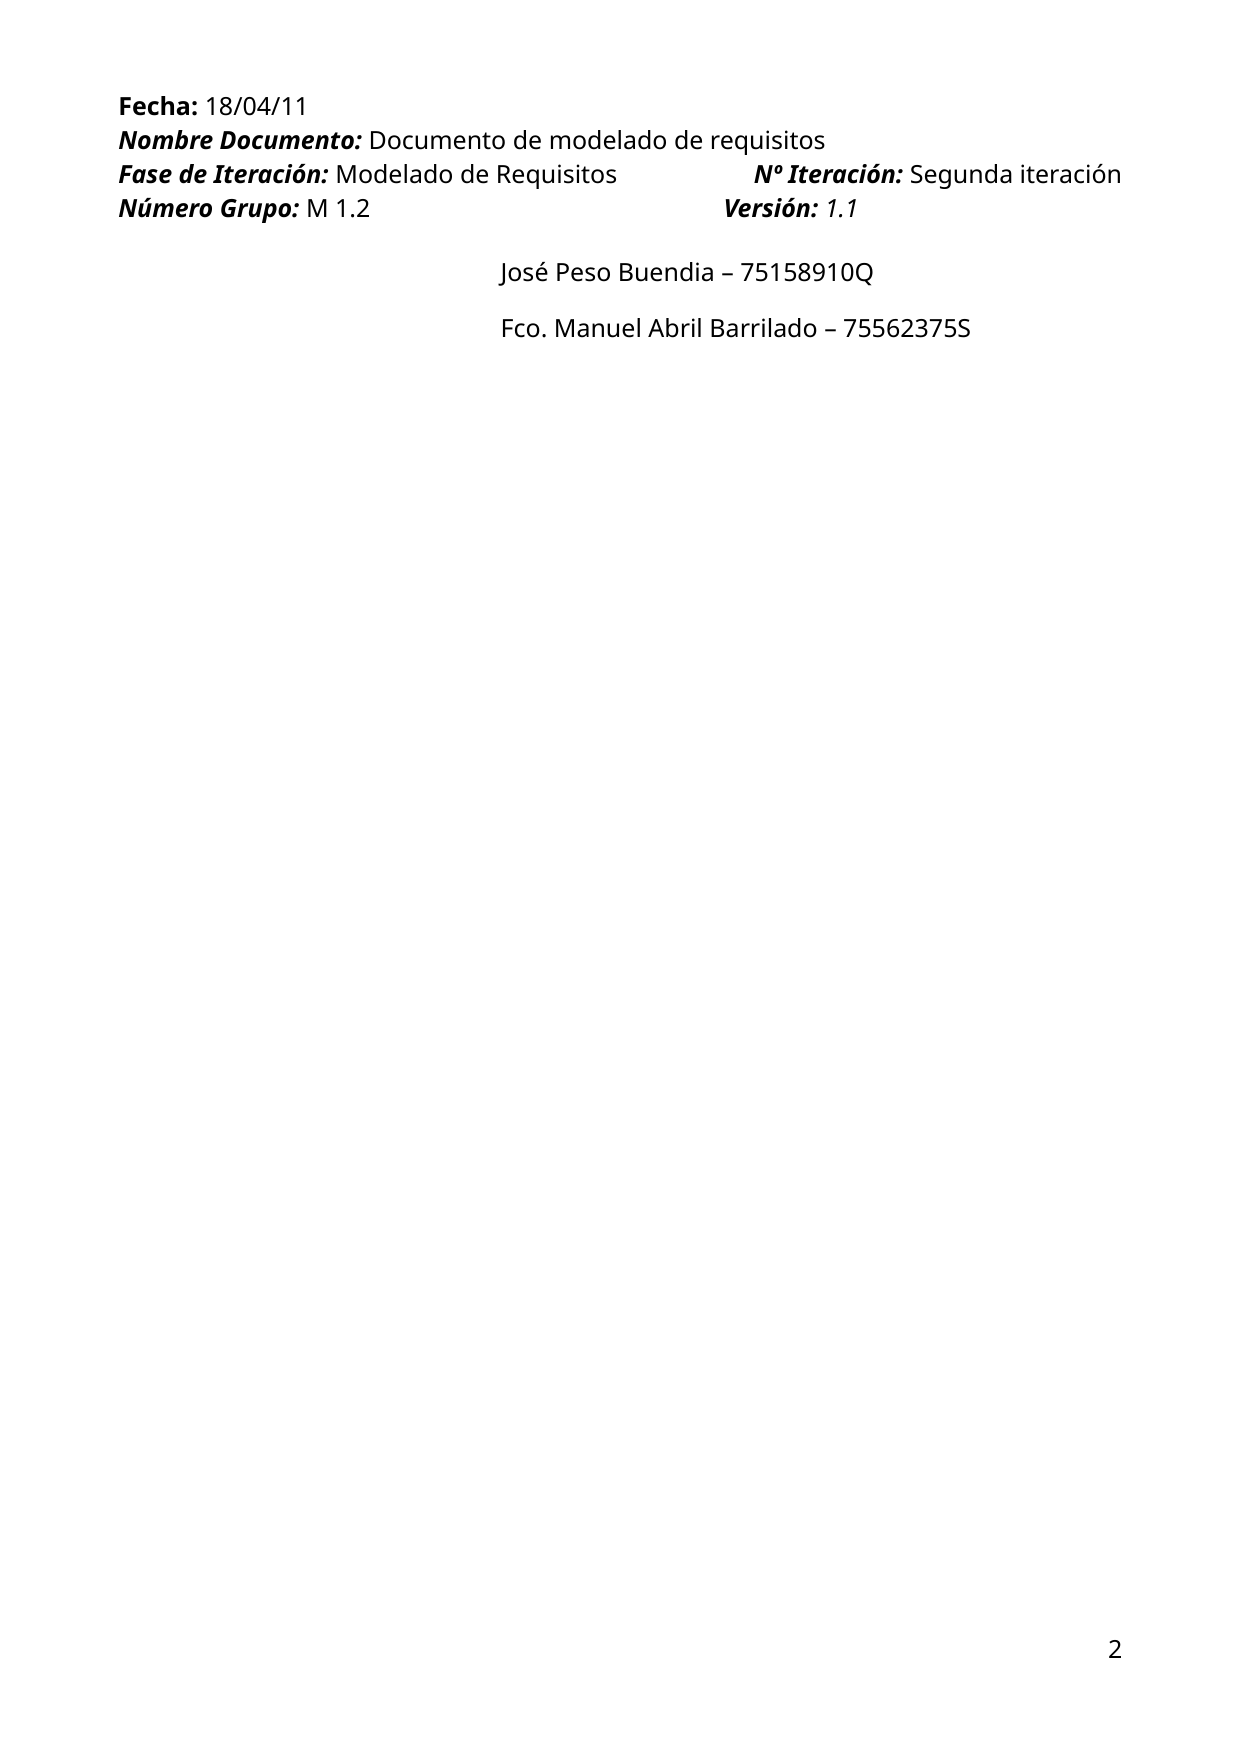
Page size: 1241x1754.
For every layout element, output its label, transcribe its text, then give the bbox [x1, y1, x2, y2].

text Fco. Manuel Abril Barrilado – 75562375S [118, 311, 1122, 345]
text José Peso Buendia – 75158910Q [118, 254, 1122, 288]
